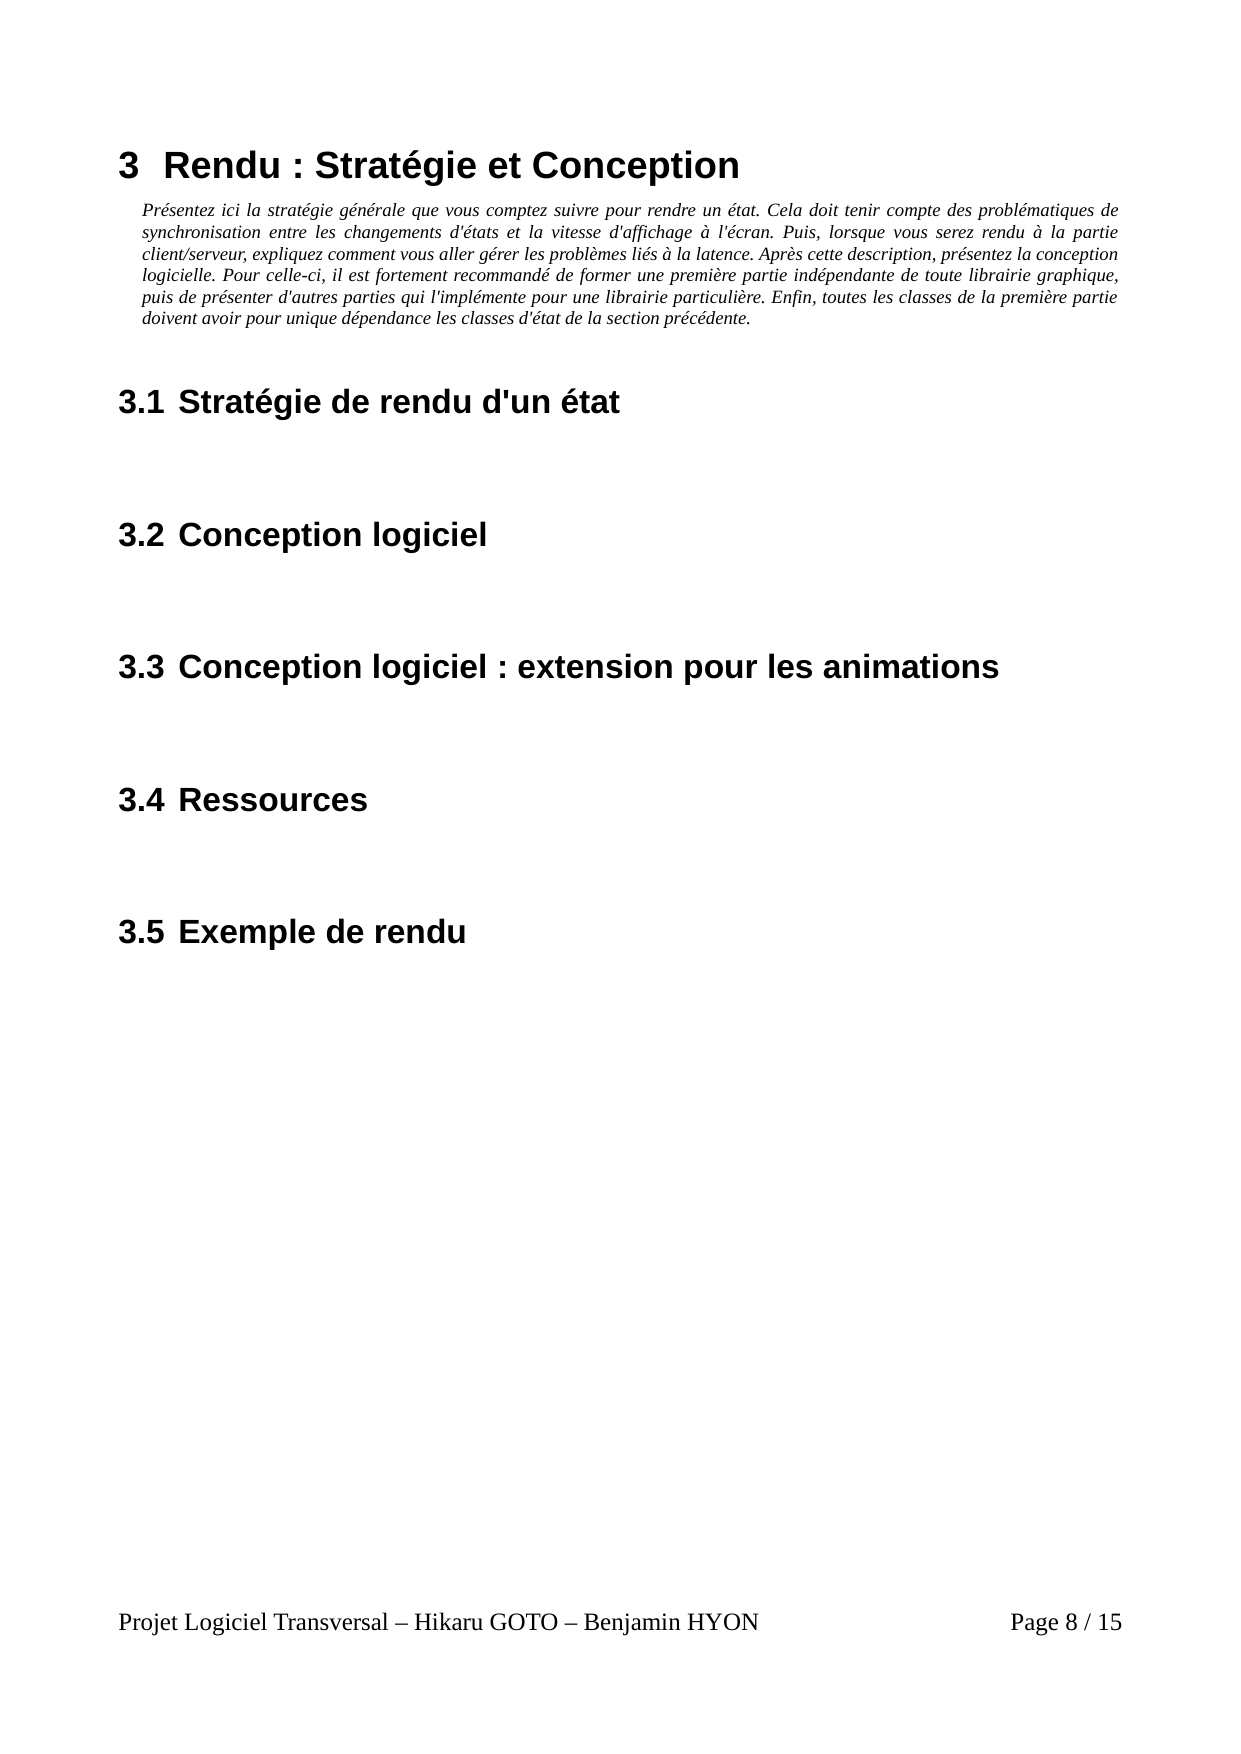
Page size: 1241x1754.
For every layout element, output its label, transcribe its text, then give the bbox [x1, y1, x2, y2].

text Présentez ici la stratégie générale que vous comptez suivre pour rendre un état. Cela doit tenir compte des problématiques de synchronisation entre les changements d'états et la vitesse d'affichage à l'écran. Puis, lorsque vous serez rendu à la partie client/serveur, expliquez comment vous aller gérer les problèmes liés à la latence. Après cette description, présentez la conception logicielle. Pour celle-ci, il est fortement recommandé de former une première partie indépendante de toute librairie graphique, puis de présenter d'autres parties qui l'implémente pour une librairie particulière. Enfin, toutes les classes de la première partie doivent avoir pour unique dépendance les classes d'état de la section précédente. [142, 199, 1122, 329]
subtitle Rendu : Stratégie et Conception [118, 143, 1122, 187]
subtitle Stratégie de rendu d'un état [118, 382, 1122, 421]
subtitle Ressources [118, 779, 1122, 818]
subtitle Exemple de rendu [118, 912, 1122, 951]
subtitle Conception logiciel : extension pour les animations [118, 647, 1122, 686]
subtitle Conception logiciel [118, 515, 1122, 553]
